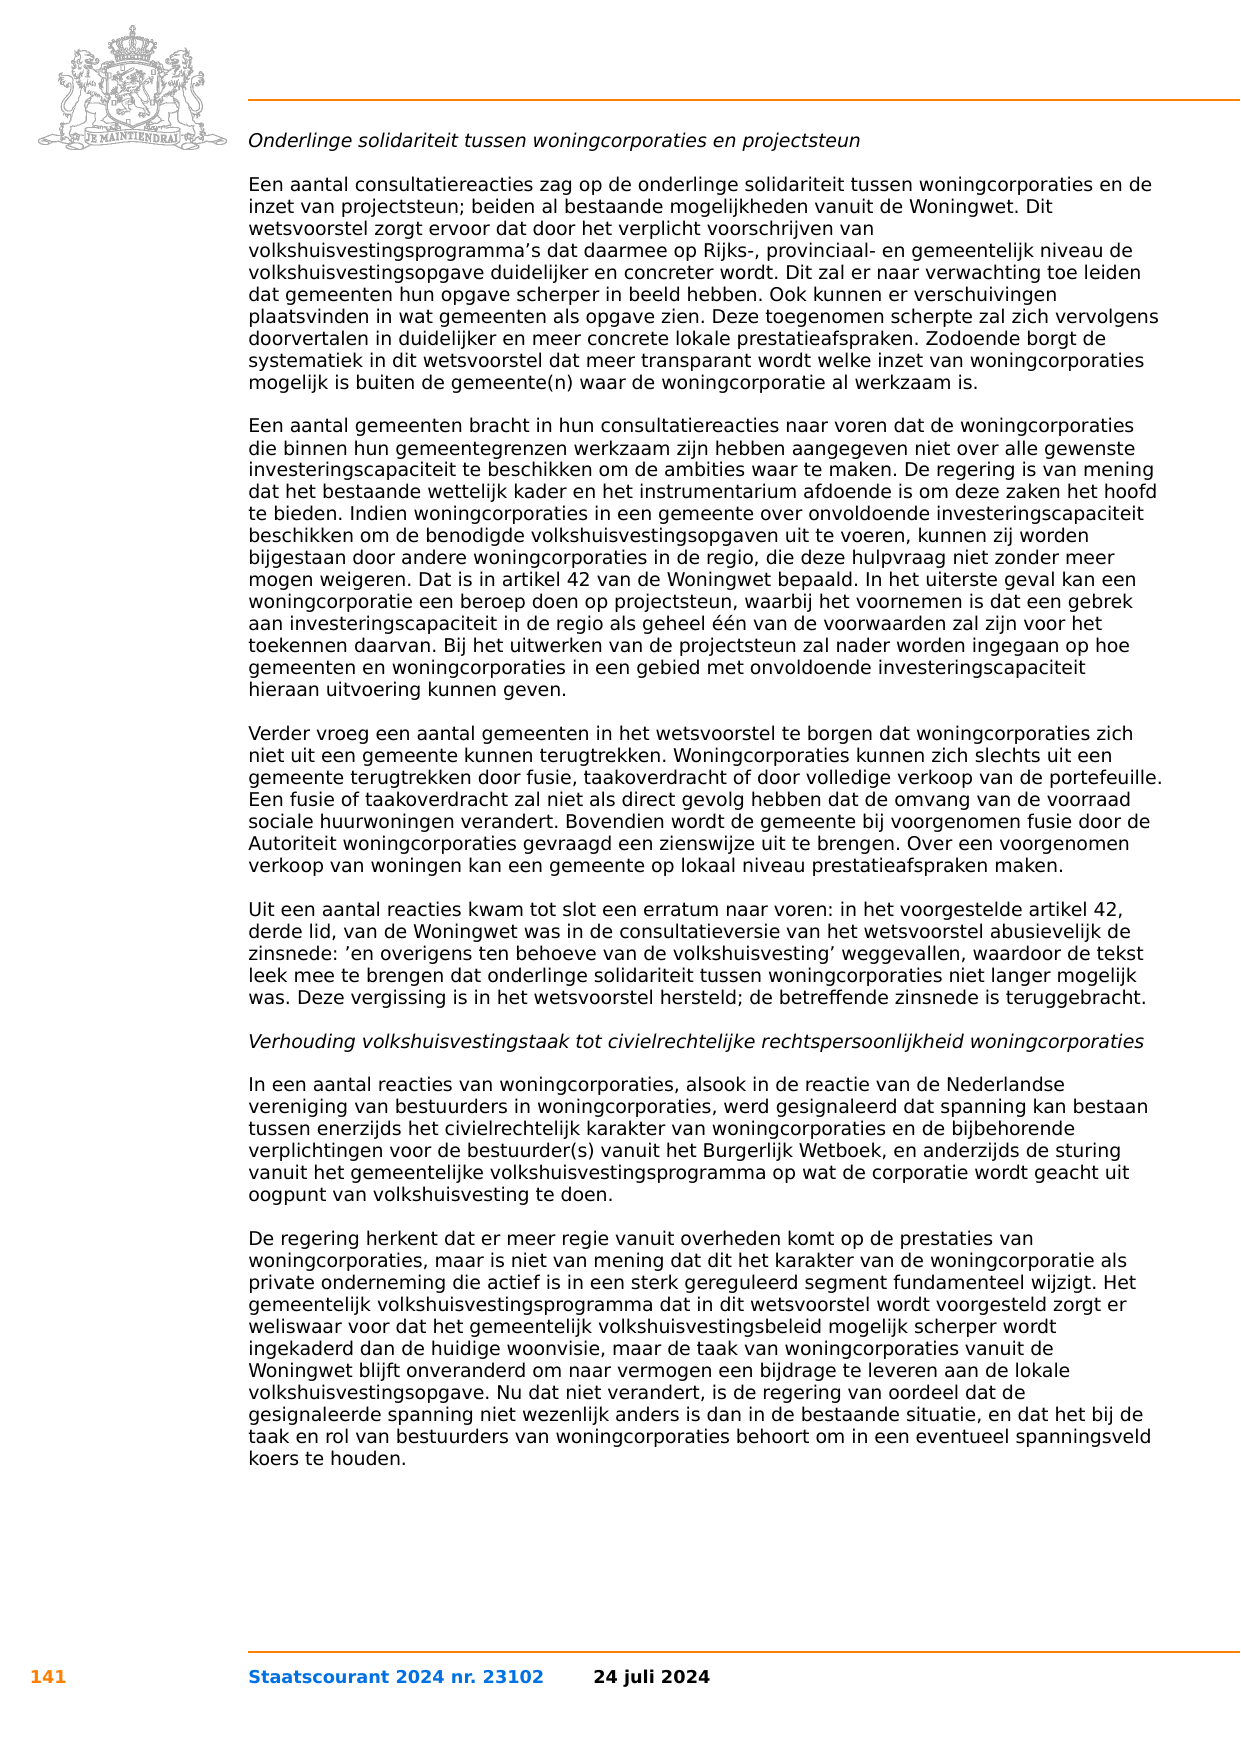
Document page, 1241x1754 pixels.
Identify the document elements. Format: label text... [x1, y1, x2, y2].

subtitle Onderlinge solidariteit tussen woningcorporaties en projectsteun [248, 130, 1163, 152]
subtitle Verhouding volkshuisvestingstaak tot civielrechtelijke rechtspersoonlijkheid woningcorporaties [248, 1031, 1163, 1052]
picture [38, 25, 227, 150]
text Uit een aantal reacties kwam tot slot een erratum naar voren: in het voorgestelde artikel 42, derde lid, van de Woningwet was in de consultatieversie van het wetsvoorstel abusievelijk de zinsnede: ’en overigens ten behoeve van de volkshuisvesting’ weggevallen, waardoor de tekst leek mee te brengen dat onderlinge solidariteit tussen woningcorporaties niet langer mogelijk was. Deze vergissing is in het wetsvoorstel hersteld; de betreffende zinsnede is teruggebracht. [248, 899, 1163, 1009]
text Verder vroeg een aantal gemeenten in het wetsvoorstel te borgen dat woningcorporaties zich niet uit een gemeente kunnen terugtrekken. Woningcorporaties kunnen zich slechts uit een gemeente terugtrekken door fusie, taakoverdracht of door volledige verkoop van de portefeuille. Een fusie of taakoverdracht zal niet als direct gevolg hebben dat de omvang van de voorraad sociale huurwoningen verandert. Bovendien wordt de gemeente bij voorgenomen fusie door de Autoriteit woningcorporaties gevraagd een zienswijze uit te brengen. Over een voorgenomen verkoop van woningen kan een gemeente op lokaal niveau prestatieafspraken maken. [248, 723, 1163, 877]
text De regering herkent dat er meer regie vanuit overheden komt op de prestaties van woningcorporaties, maar is niet van mening dat dit het karakter van de woningcorporatie als private onderneming die actief is in een sterk gereguleerd segment fundamenteel wijzigt. Het gemeentelijk volkshuisvestingsprogramma dat in dit wetsvoorstel wordt voorgesteld zorgt er weliswaar voor dat het gemeentelijk volkshuisvestingsbeleid mogelijk scherper wordt ingekaderd dan de huidige woonvisie, maar de taak van woningcorporaties vanuit de Woningwet blijft onveranderd om naar vermogen een bijdrage te leveren aan de lokale volkshuisvestingsopgave. Nu dat niet verandert, is de regering van oordeel dat de gesignaleerde spanning niet wezenlijk anders is dan in de bestaande situatie, en dat het bij de taak en rol van bestuurders van woningcorporaties behoort om in een eventueel spanningsveld koers te houden. [248, 1228, 1163, 1470]
text Een aantal consultatiereacties zag op de onderlinge solidariteit tussen woningcorporaties en de inzet van projectsteun; beiden al bestaande mogelijkheden vanuit de Woningwet. Dit wetsvoorstel zorgt ervoor dat door het verplicht voorschrijven van volkshuisvestingsprogramma’s dat daarmee op Rijks-, provinciaal- en gemeentelijk niveau de volkshuisvestingsopgave duidelijker en concreter wordt. Dit zal er naar verwachting toe leiden dat gemeenten hun opgave scherper in beeld hebben. Ook kunnen er verschuivingen plaatsvinden in wat gemeenten als opgave zien. Deze toegenomen scherpte zal zich vervolgens doorvertalen in duidelijker en meer concrete lokale prestatieafspraken. Zodoende borgt de systematiek in dit wetsvoorstel dat meer transparant wordt welke inzet van woningcorporaties mogelijk is buiten de gemeente(n) waar de woningcorporatie al werkzaam is. [248, 174, 1163, 393]
text Een aantal gemeenten bracht in hun consultatiereacties naar voren dat de woningcorporaties die binnen hun gemeentegrenzen werkzaam zijn hebben aangegeven niet over alle gewenste investeringscapaciteit te beschikken om de ambities waar te maken. De regering is van mening dat het bestaande wettelijk kader en het instrumentarium afdoende is om deze zaken het hoofd te bieden. Indien woningcorporaties in een gemeente over onvoldoende investeringscapaciteit beschikken om de benodigde volkshuisvestingsopgaven uit te voeren, kunnen zij worden bijgestaan door andere woningcorporaties in de regio, die deze hulpvraag niet zonder meer mogen weigeren. Dat is in artikel 42 van de Woningwet bepaald. In het uiterste geval kan een woningcorporatie een beroep doen op projectsteun, waarbij het voornemen is dat een gebrek aan investeringscapaciteit in de regio als geheel één van de voorwaarden zal zijn voor het toekennen daarvan. Bij het uitwerken van de projectsteun zal nader worden ingegaan op hoe gemeenten en woningcorporaties in een gebied met onvoldoende investeringscapaciteit hieraan uitvoering kunnen geven. [248, 415, 1163, 701]
text In een aantal reacties van woningcorporaties, alsook in de reactie van de Nederlandse vereniging van bestuurders in woningcorporaties, werd gesignaleerd dat spanning kan bestaan tussen enerzijds het civielrechtelijk karakter van woningcorporaties en de bijbehorende verplichtingen voor de bestuurder(s) vanuit het Burgerlijk Wetboek, en anderzijds de sturing vanuit het gemeentelijke volkshuisvestingsprogramma op wat de corporatie wordt geacht uit oogpunt van volkshuisvesting te doen. [248, 1074, 1163, 1206]
